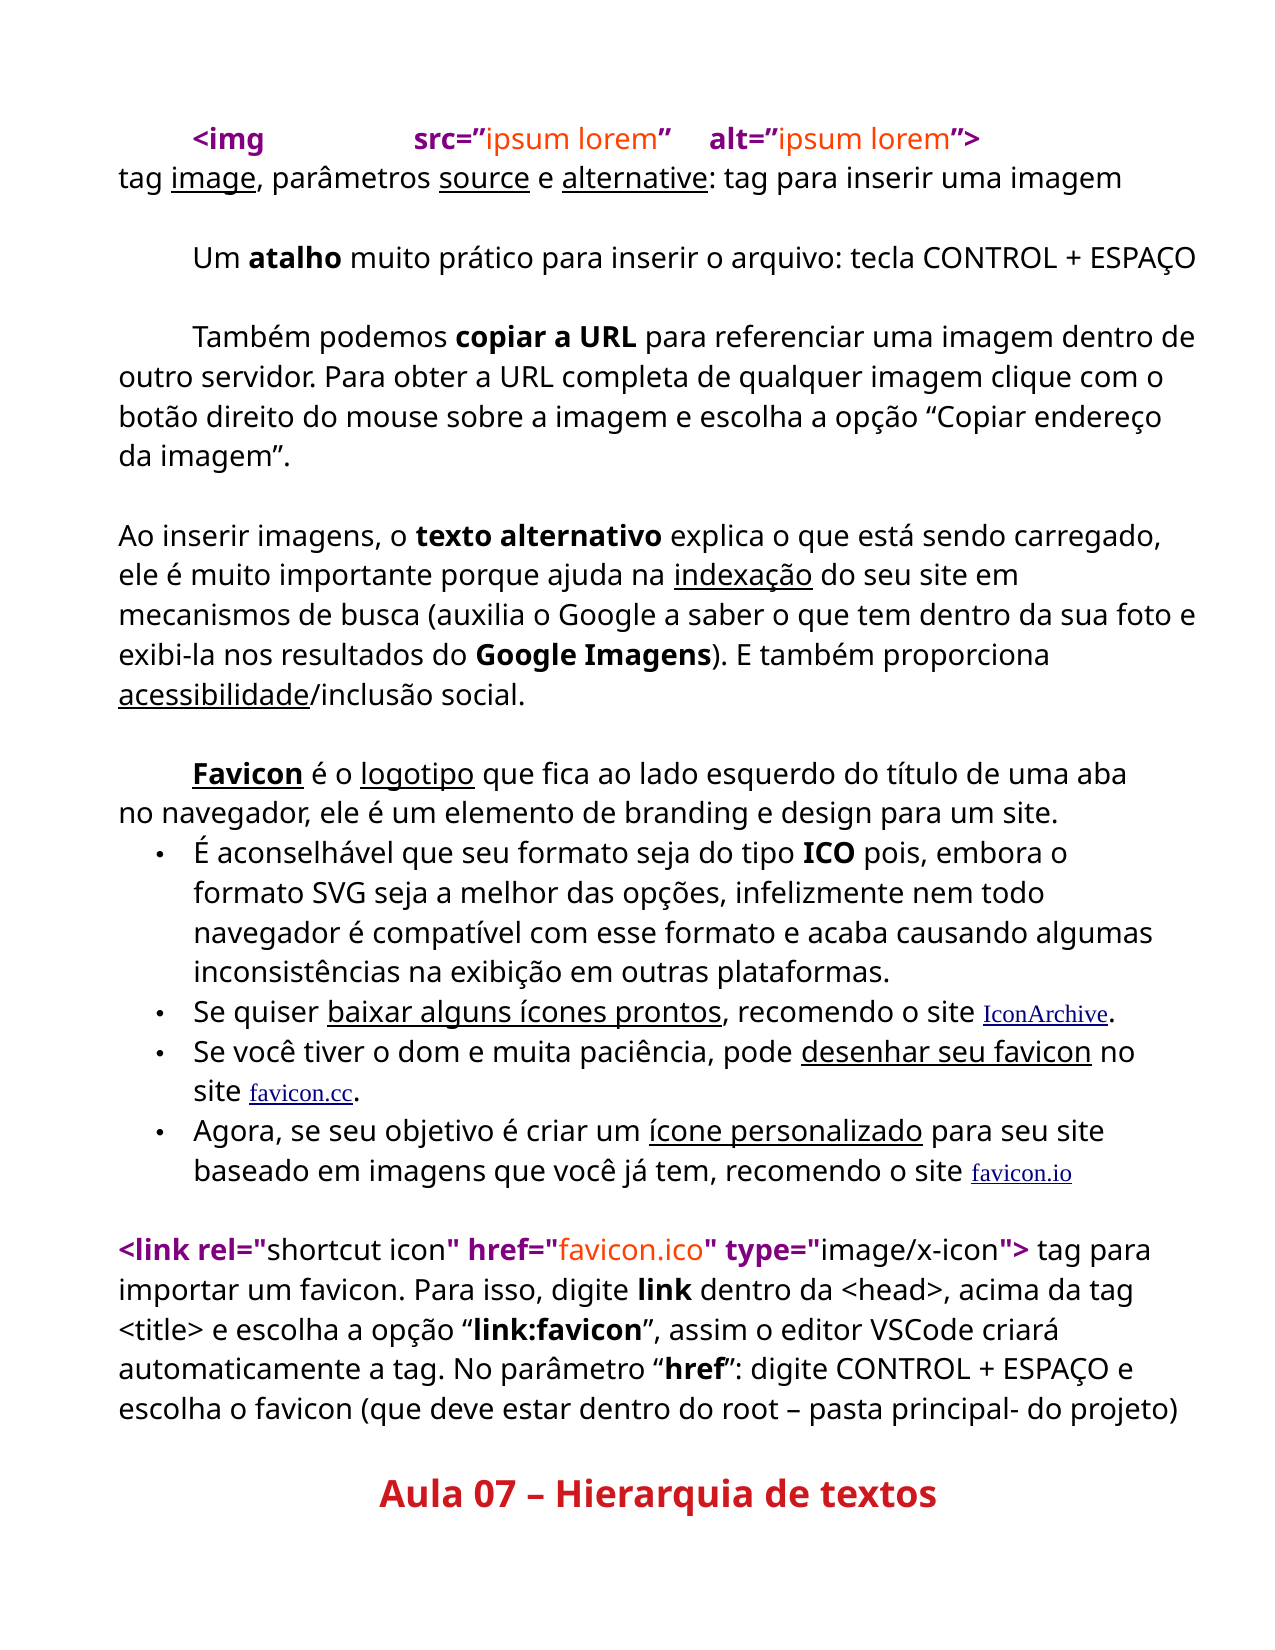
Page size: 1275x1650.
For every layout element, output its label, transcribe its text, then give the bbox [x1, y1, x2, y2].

text Ao inserir imagens, o texto alternativo explica o que está sendo carregado, ele é muito importante porque ajuda na indexação do seu site em mecanismos de busca (auxilia o Google a saber o que tem dentro da sua foto e exibi-la nos resultados do Google Imagens). E também proporciona acessibilidade/inclusão social. [118, 515, 1198, 713]
text tag image, parâmetros source e alternative: tag para inserir uma imagem [118, 158, 1198, 197]
list É aconselhável que seu formato seja do tipo ICO pois, embora o formato SVG seja a melhor das opções, infelizmente nem todo navegador é compatível com esse formato e acaba causando algumas inconsistências na exibição em outras plataformas. [156, 832, 1157, 991]
text <img src=”ipsum lorem” alt=”ipsum lorem”> [118, 118, 1198, 158]
text Favicon é o logotipo que fica ao lado esquerdo do título de uma aba no navegador, ele é um elemento de branding e design para um site. [118, 753, 1157, 832]
list Se quiser baixar alguns ícones prontos, recomendo o site IconArchive. [156, 991, 1157, 1031]
text Também podemos copiar a URL para referenciar uma imagem dentro de outro servidor. Para obter a URL completa de qualquer imagem clique com o botão direito do mouse sobre a imagem e escolha a opção “Copiar endereço da imagem”. [118, 317, 1198, 475]
list Agora, se seu objetivo é criar um ícone personalizado para seu site baseado em imagens que você já tem, recomendo o site favicon.io [156, 1110, 1157, 1190]
text Um atalho muito prático para inserir o arquivo: tecla CONTROL + ESPAÇO [118, 237, 1198, 277]
text Aula 07 – Hierarquia de textos [118, 1467, 1198, 1518]
list Se você tiver o dom e muita paciência, pode desenhar seu favicon no site favicon.cc. [156, 1031, 1157, 1110]
text <link rel="shortcut icon" href="favicon.ico" type="image/x-icon"> tag para importar um favicon. Para isso, digite link dentro da <head>, acima da tag <title> e escolha a opção “link:favicon”, assim o editor VSCode criará automaticamente a tag. No parâmetro “href”: digite CONTROL + ESPAÇO e escolha o favicon (que deve estar dentro do root – pasta principal- do projeto) [118, 1229, 1198, 1428]
